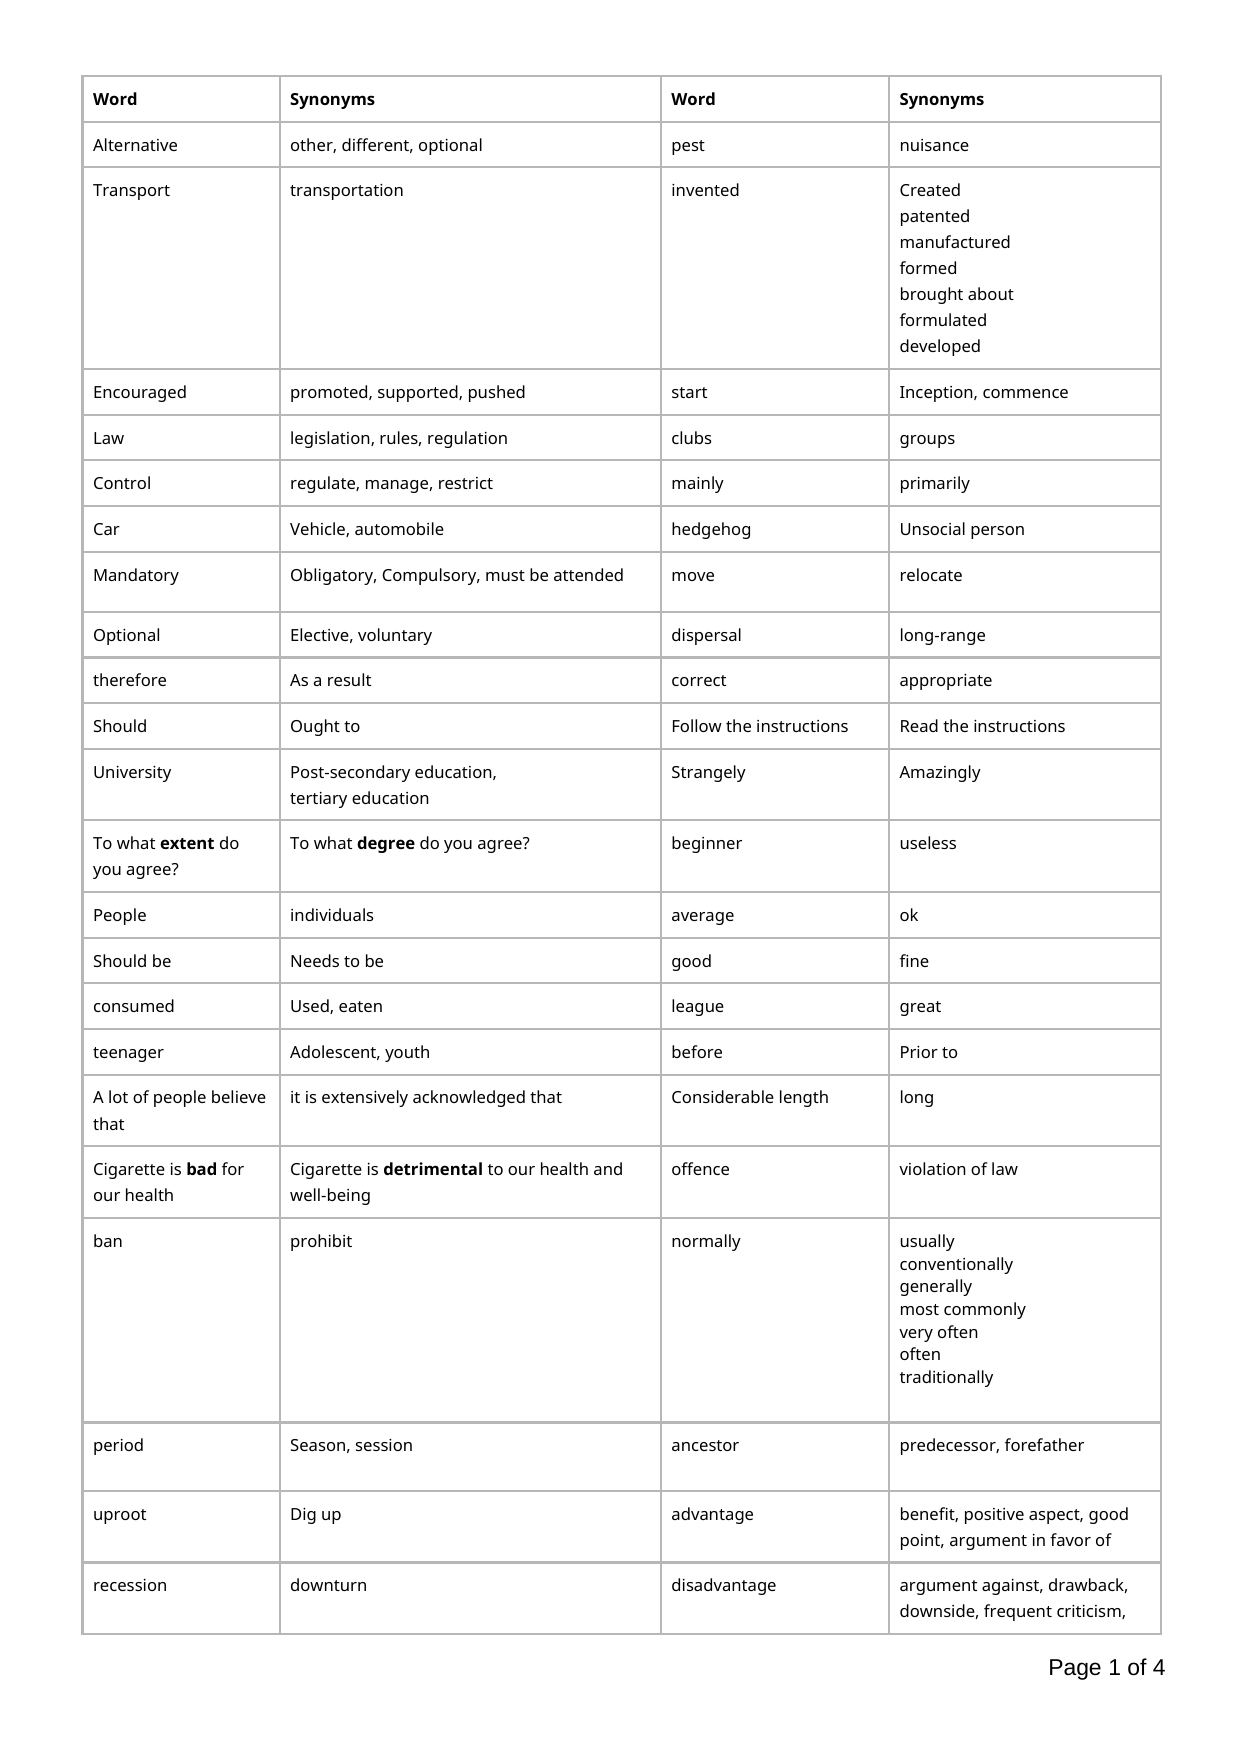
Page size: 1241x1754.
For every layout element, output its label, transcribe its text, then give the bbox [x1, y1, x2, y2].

table_cell good [662, 939, 888, 982]
table_cell dispersal [662, 613, 888, 656]
table_cell Transport [84, 168, 279, 368]
table_cell Unsocial person [890, 507, 1160, 551]
table_cell relocate [890, 553, 1160, 611]
table_cell primarily [890, 461, 1160, 505]
table_cell mainly [662, 461, 888, 505]
table_cell predecessor, forefather [890, 1424, 1160, 1490]
table_cell Mandatory [84, 553, 279, 611]
table_cell groups [890, 416, 1160, 459]
table_cell Dig up [281, 1492, 660, 1561]
table_cell Car [84, 507, 279, 551]
table_cell To what extent do you agree? [84, 821, 279, 891]
table_cell disadvantage [662, 1564, 888, 1633]
table_cell uproot [84, 1492, 279, 1561]
table_cell Inception, commence [890, 370, 1160, 414]
table_cell Read the instructions [890, 704, 1160, 748]
table_cell beginner [662, 821, 888, 891]
table_cell Considerable length [662, 1076, 888, 1145]
table_cell University [84, 750, 279, 819]
table_cell Optional [84, 613, 279, 656]
table_cell Vehicle, automobile [281, 507, 660, 551]
table_cell pest [662, 123, 888, 166]
table_cell Cigarette is detrimental to our health and well-being [281, 1147, 660, 1217]
table_cell normally [662, 1219, 888, 1421]
table_cell benefit, positive aspect, good point, argument in favor of [890, 1492, 1160, 1561]
table_cell Control [84, 461, 279, 505]
table_cell correct [662, 659, 888, 702]
table_header Synonyms [281, 77, 660, 121]
table_cell ban [84, 1219, 279, 1421]
table_cell Adolescent, youth [281, 1030, 660, 1073]
table_cell Created patented manufactured formed brought about formulated developed [890, 168, 1160, 368]
table_cell before [662, 1030, 888, 1073]
table_cell regulate, manage, restrict [281, 461, 660, 505]
table_cell teenager [84, 1030, 279, 1073]
table_cell Post-secondary education, tertiary education [281, 750, 660, 819]
table_header Synonyms [890, 77, 1160, 121]
table_cell advantage [662, 1492, 888, 1561]
table_cell A lot of people believe that [84, 1076, 279, 1145]
table_cell Cigarette is bad for our health [84, 1147, 279, 1217]
table_cell individuals [281, 893, 660, 937]
table_cell Should be [84, 939, 279, 982]
table_cell Alternative [84, 123, 279, 166]
table_cell long-range [890, 613, 1160, 656]
table_cell usually conventionally generally most commonly very often often traditionally [890, 1219, 1160, 1421]
table_cell hedgehog [662, 507, 888, 551]
table_cell start [662, 370, 888, 414]
table_cell violation of law [890, 1147, 1160, 1217]
table_header Word [662, 77, 888, 121]
table_cell therefore [84, 659, 279, 702]
table_cell move [662, 553, 888, 611]
table_cell appropriate [890, 659, 1160, 702]
table_cell nuisance [890, 123, 1160, 166]
table_header Word [84, 77, 279, 121]
table_cell argument against, drawback, downside, frequent criticism, [890, 1564, 1160, 1633]
table_cell invented [662, 168, 888, 368]
table_cell Needs to be [281, 939, 660, 982]
table_cell Follow the instructions [662, 704, 888, 748]
table_cell People [84, 893, 279, 937]
table_cell Law [84, 416, 279, 459]
table_cell To what degree do you agree? [281, 821, 660, 891]
table_cell fine [890, 939, 1160, 982]
table_cell ancestor [662, 1424, 888, 1490]
table_cell league [662, 984, 888, 1028]
table_cell period [84, 1424, 279, 1490]
table_cell long [890, 1076, 1160, 1145]
table_cell transportation [281, 168, 660, 368]
table_cell legislation, rules, regulation [281, 416, 660, 459]
table_cell consumed [84, 984, 279, 1028]
table_cell Season, session [281, 1424, 660, 1490]
table_cell Used, eaten [281, 984, 660, 1028]
table_cell Strangely [662, 750, 888, 819]
table_cell As a result [281, 659, 660, 702]
table_cell offence [662, 1147, 888, 1217]
table_cell Prior to [890, 1030, 1160, 1073]
table_cell Ought to [281, 704, 660, 748]
table_cell Amazingly [890, 750, 1160, 819]
table_cell Obligatory, Compulsory, must be attended [281, 553, 660, 611]
table_cell Should [84, 704, 279, 748]
table_cell promoted, supported, pushed [281, 370, 660, 414]
table_cell prohibit [281, 1219, 660, 1421]
table_cell it is extensively acknowledged that [281, 1076, 660, 1145]
table_cell downturn [281, 1564, 660, 1633]
table_cell other, different, optional [281, 123, 660, 166]
table_cell average [662, 893, 888, 937]
table_cell Elective, voluntary [281, 613, 660, 656]
table_cell clubs [662, 416, 888, 459]
table_cell Encouraged [84, 370, 279, 414]
table_cell great [890, 984, 1160, 1028]
table_cell useless [890, 821, 1160, 891]
table_cell recession [84, 1564, 279, 1633]
table_cell ok [890, 893, 1160, 937]
